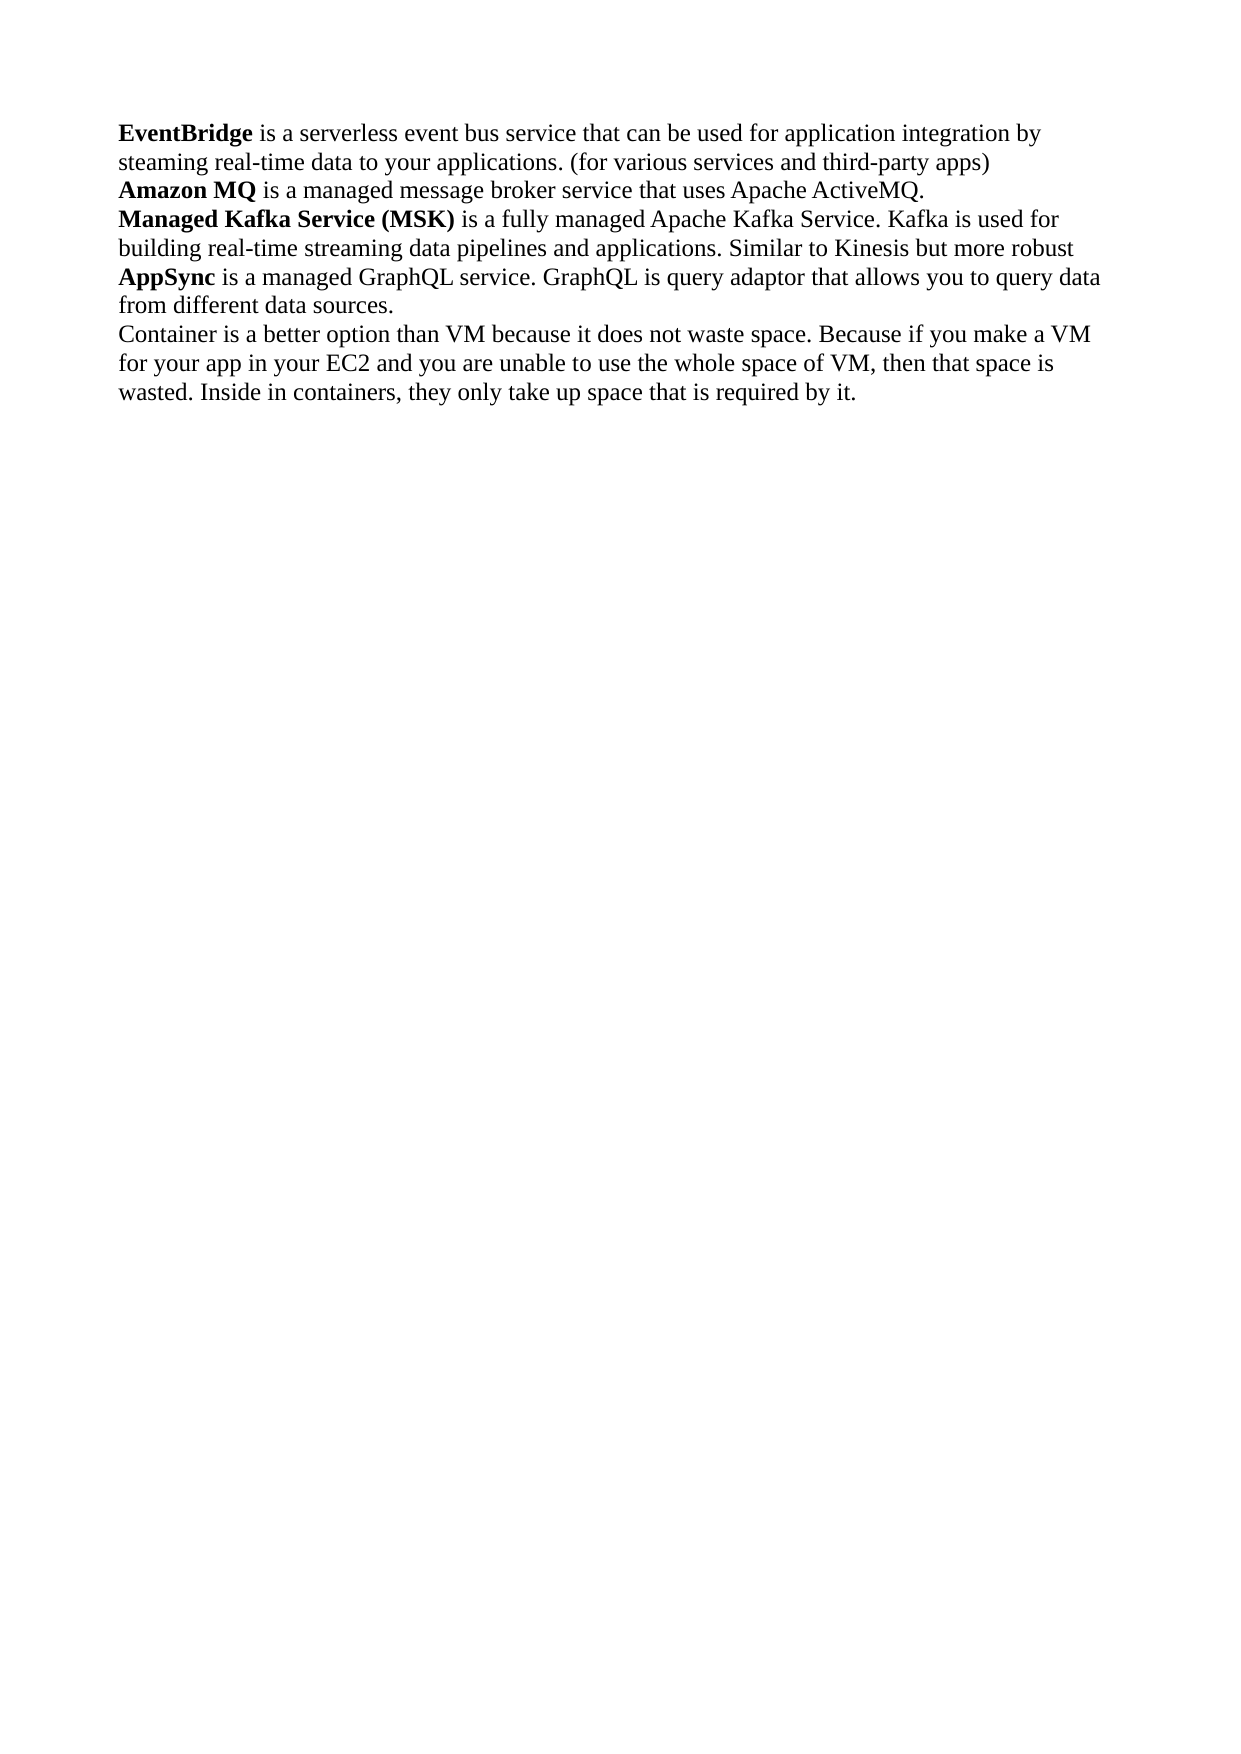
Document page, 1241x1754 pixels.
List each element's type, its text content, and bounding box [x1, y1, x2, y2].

text EventBridge is a serverless event bus service that can be used for application integration by steaming real-time data to your applications. (for various services and third-party apps) [118, 118, 1122, 176]
text Amazon MQ is a managed message broker service that uses Apache ActiveMQ. [118, 176, 1122, 204]
text Managed Kafka Service (MSK) is a fully managed Apache Kafka Service. Kafka is used for building real-time streaming data pipelines and applications. Similar to Kinesis but more robust [118, 204, 1122, 262]
text Container is a better option than VM because it does not waste space. Because if you make a VM for your app in your EC2 and you are unable to use the whole space of VM, then that space is wasted. Inside in containers, they only take up space that is required by it. [118, 319, 1122, 406]
text AppSync is a managed GraphQL service. GraphQL is query adaptor that allows you to query data from different data sources. [118, 262, 1122, 319]
